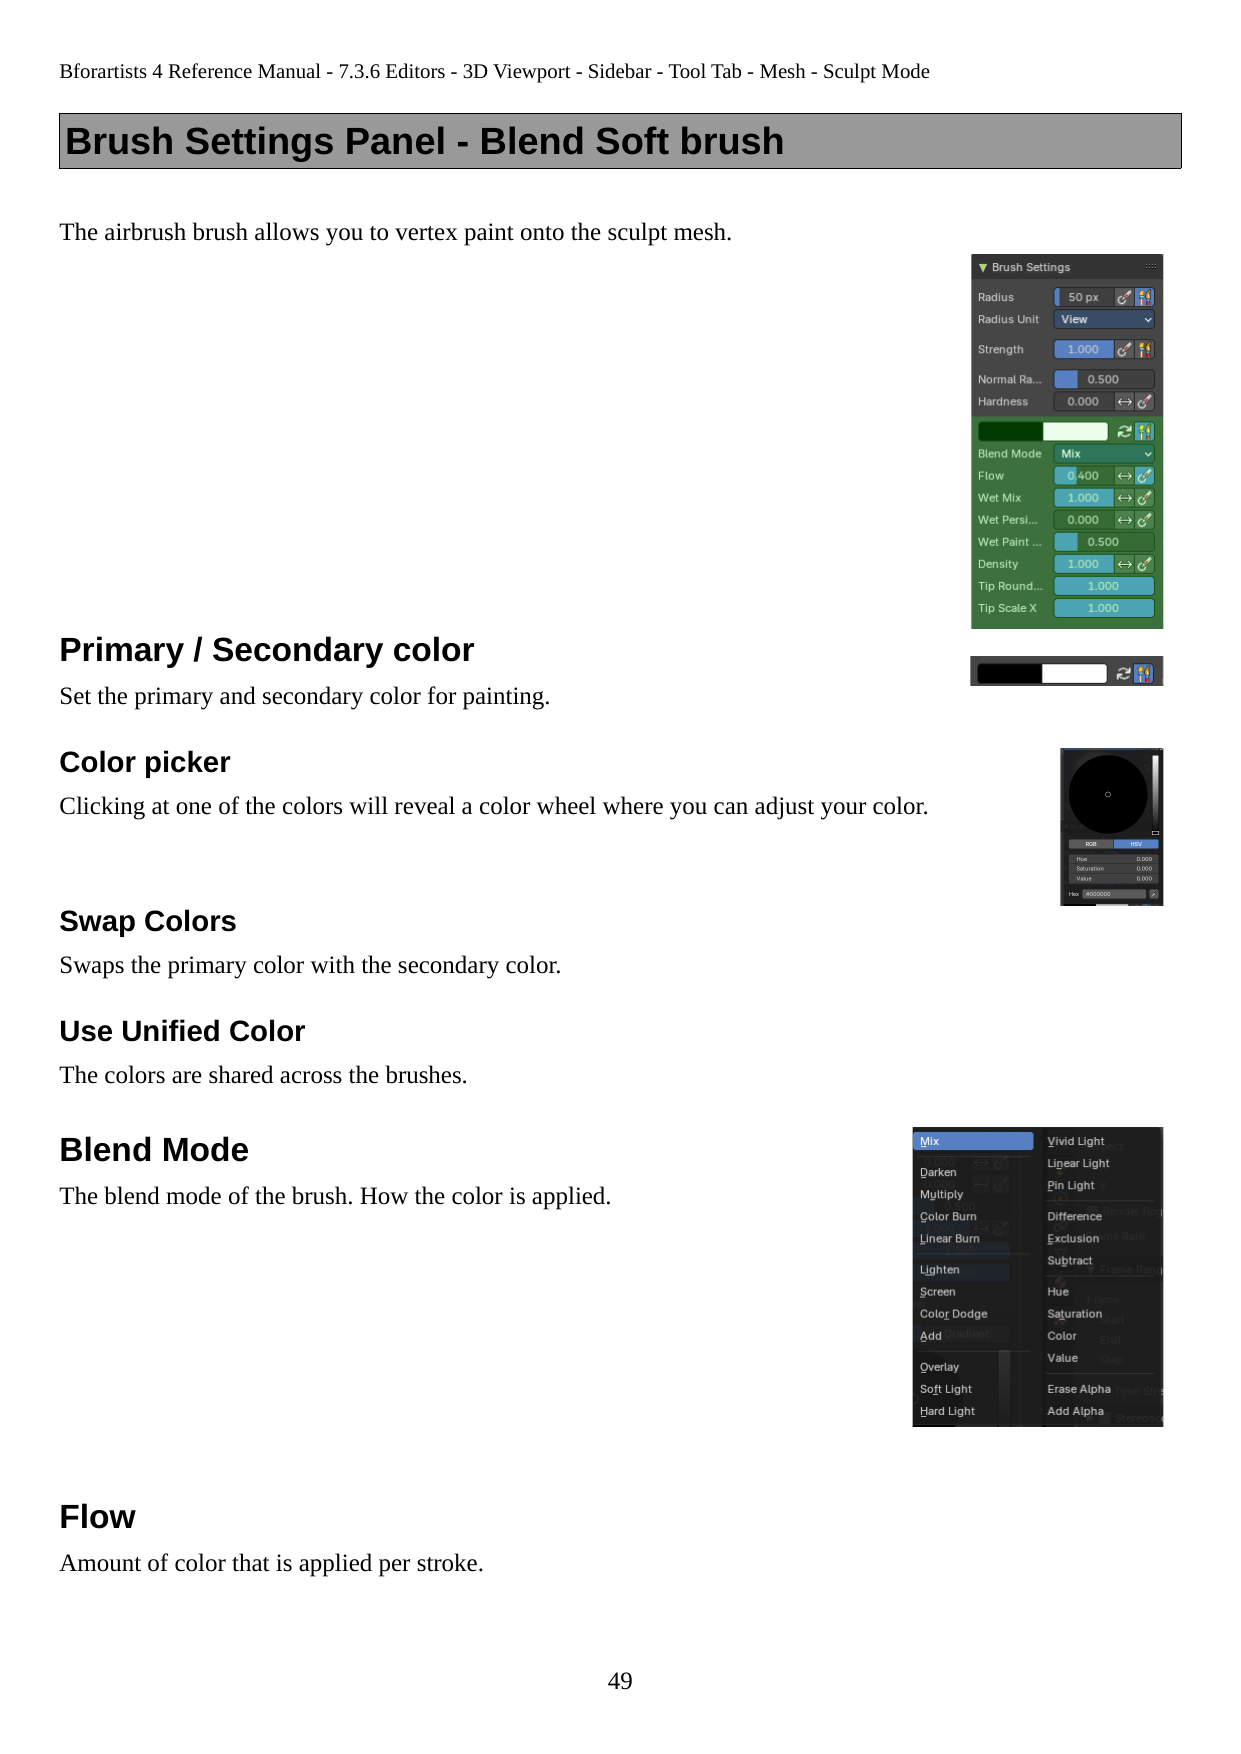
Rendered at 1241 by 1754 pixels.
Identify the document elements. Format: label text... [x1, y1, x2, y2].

subtitle Primary / Secondary color [59, 630, 1181, 669]
subtitle Swap Colors [59, 904, 1181, 938]
text Set the primary and secondary color for painting. [59, 681, 1181, 710]
text The colors are shared across the brushes. [59, 1060, 1181, 1089]
subtitle Color picker [59, 745, 1181, 779]
subtitle [1164, 1130, 1181, 1169]
table_header Brush Settings Panel - Blend Soft brush [60, 114, 1181, 168]
text Clicking at one of the colors will reveal a color wheel where you can adjust your color. [59, 791, 1060, 820]
picture [1060, 748, 1164, 906]
text The blend mode of the brush. How the color is applied. [59, 1181, 912, 1210]
text Amount of color that is applied per stroke. [59, 1548, 1181, 1576]
subtitle Blend Mode [59, 1130, 912, 1169]
text The airbrush brush allows you to vertex paint onto the sculpt mesh. [59, 217, 1181, 246]
picture [912, 1127, 1164, 1427]
subtitle Use Unified Color [59, 1014, 1181, 1048]
picture [970, 656, 1164, 686]
picture [971, 254, 1164, 629]
subtitle Flow [59, 1496, 1181, 1535]
text Swaps the primary color with the secondary color. [59, 950, 1181, 979]
